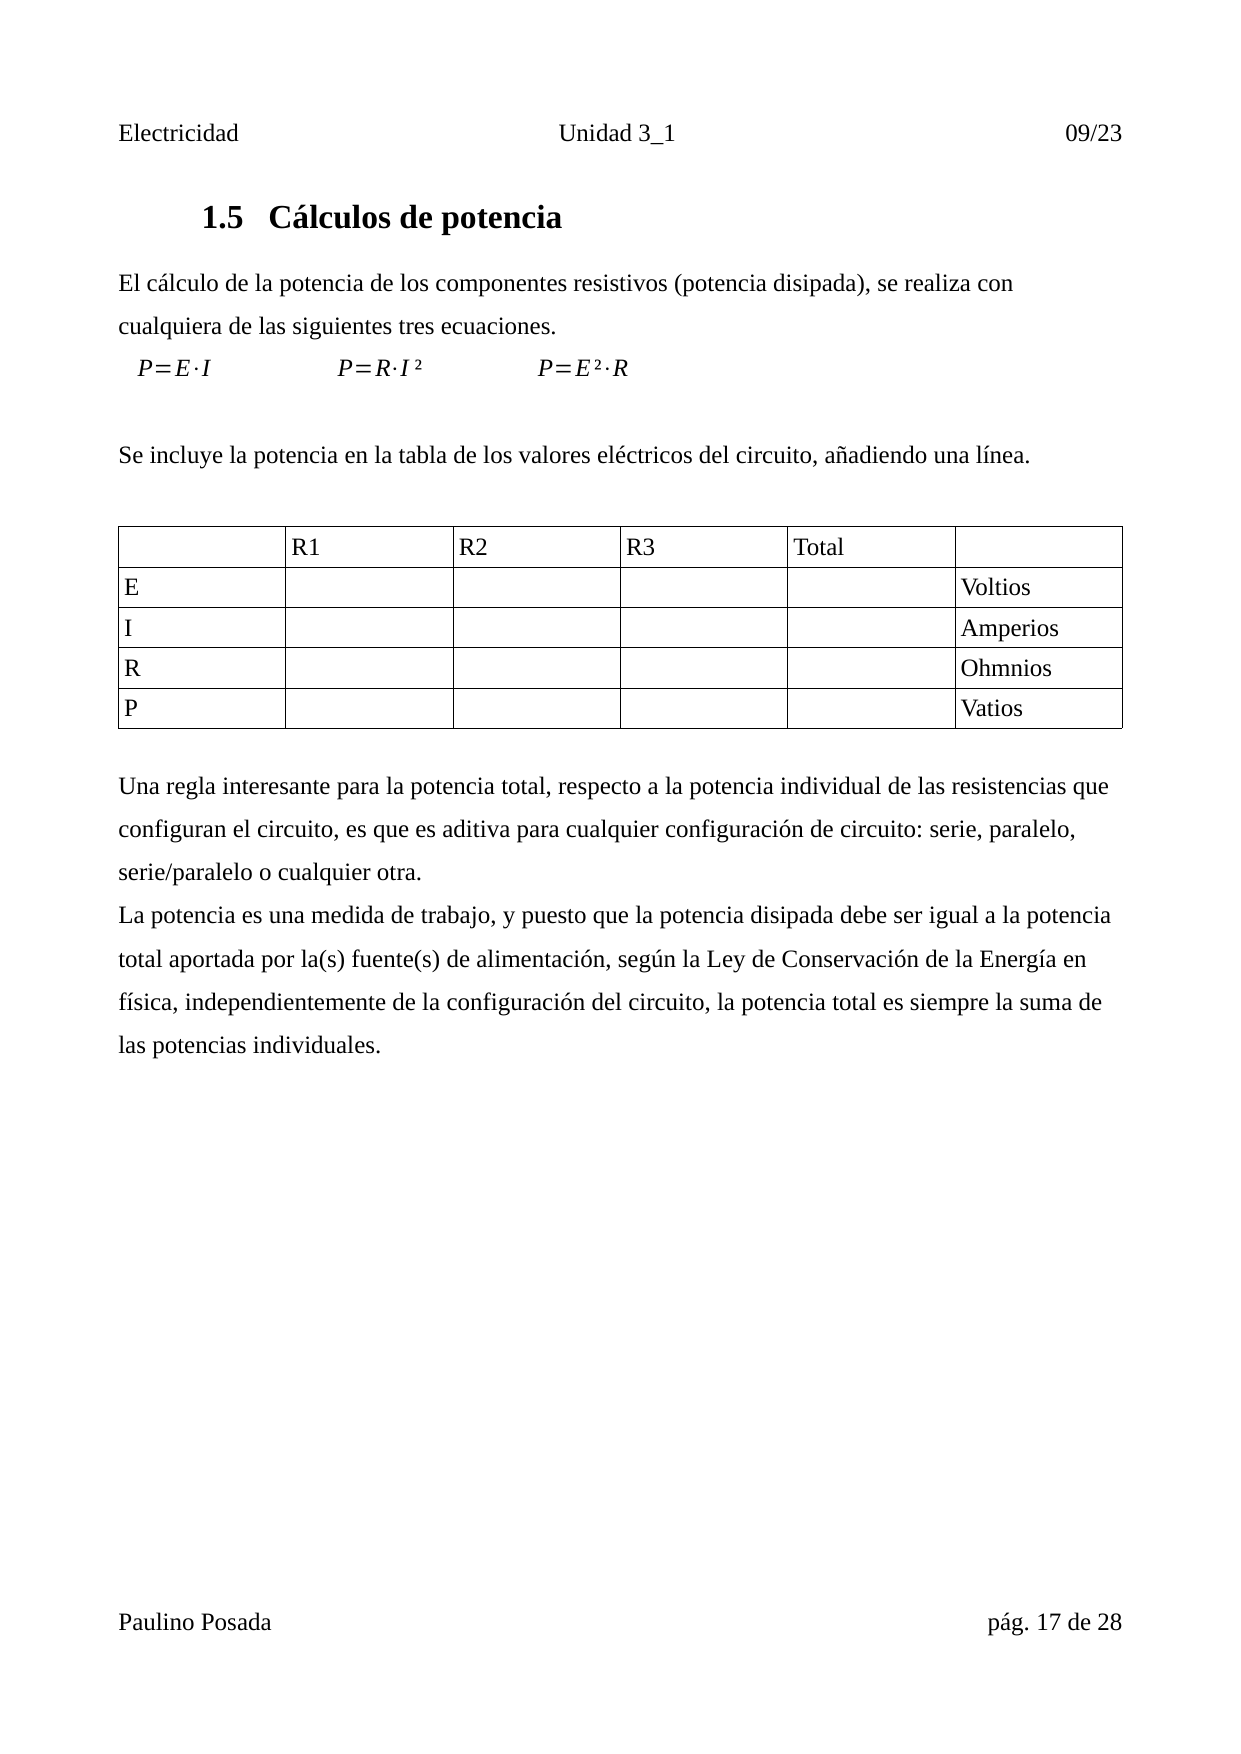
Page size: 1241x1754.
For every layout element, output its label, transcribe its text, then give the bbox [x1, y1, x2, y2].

table_header [956, 527, 1122, 567]
table_cell [788, 689, 955, 728]
table_cell [621, 689, 787, 728]
table_cell [788, 608, 955, 647]
subtitle Cálculos de potencia [193, 197, 1122, 236]
text Se incluye la potencia en la tabla de los valores eléctricos del circuito, añadiendo una línea. [118, 440, 1122, 469]
table_cell I [119, 608, 285, 647]
table_cell Vatios [956, 689, 1122, 728]
table_cell [286, 689, 453, 728]
table_header R3 [621, 527, 787, 567]
table_cell [454, 689, 620, 728]
table_cell [454, 648, 620, 688]
table_cell [788, 568, 955, 607]
table_cell Voltios [956, 568, 1122, 607]
table_cell [621, 648, 787, 688]
table_cell [788, 648, 955, 688]
text Una regla interesante para la potencia total, respecto a la potencia individual de las resistencias que configuran el circuito, es que es aditiva para cualquier configuración de circuito: serie, paralelo, serie/paralelo o cualquier otra. [118, 771, 1122, 886]
text El cálculo de la potencia de los componentes resistivos (potencia disipada), se realiza con cualquiera de las siguientes tres ecuaciones. [118, 268, 1122, 339]
table_cell E [119, 568, 285, 607]
table_cell Ohmnios [956, 648, 1122, 688]
table_header Total [788, 527, 955, 567]
table_cell [621, 568, 787, 607]
table_cell [286, 568, 453, 607]
table_cell [286, 608, 453, 647]
table_cell [454, 568, 620, 607]
text La potencia es una medida de trabajo, y puesto que la potencia disipada debe ser igual a la potencia total aportada por la(s) fuente(s) de alimentación, según la Ley de Conservación de la Energía en física, independientemente de la configuración del circuito, la potencia total es siempre la suma de las potencias individuales. [118, 901, 1122, 1059]
table_header R2 [454, 527, 620, 567]
table_cell [454, 608, 620, 647]
table_cell P [119, 689, 285, 728]
table_cell [621, 608, 787, 647]
table_header [119, 527, 285, 567]
table_cell R [119, 648, 285, 688]
table_header R1 [286, 527, 453, 567]
table_cell Amperios [956, 608, 1122, 647]
table_cell [286, 648, 453, 688]
